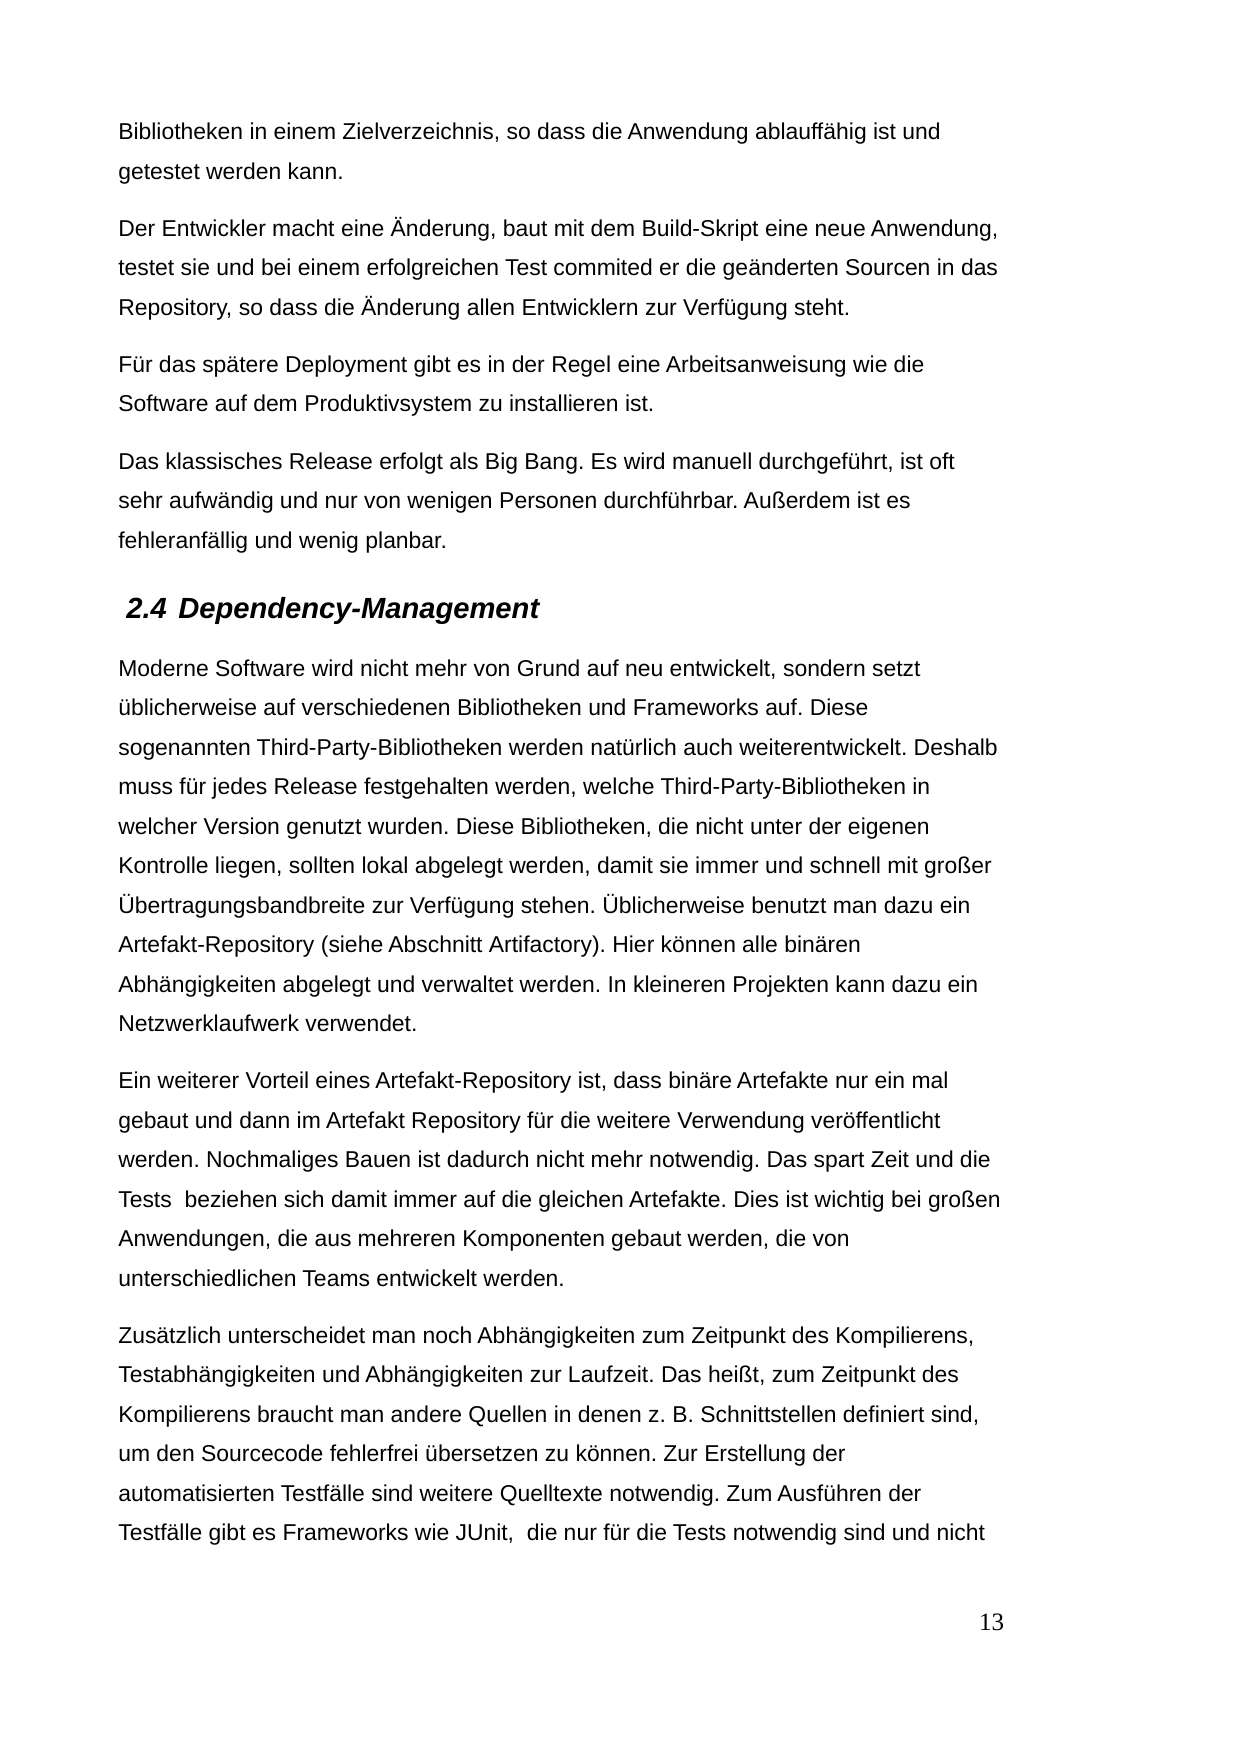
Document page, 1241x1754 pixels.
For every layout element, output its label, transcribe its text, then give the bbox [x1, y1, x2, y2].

text Für das spätere Deployment gibt es in der Regel eine Arbeitsanweisung wie die Software auf dem Produktivsystem zu installieren ist. [118, 351, 1004, 417]
text Moderne Software wird nicht mehr von Grund auf neu entwickelt, sondern setzt üblicherweise auf verschiedenen Bibliotheken und Frameworks auf. Diese sogenannten Third-Party-Bibliotheken werden natürlich auch weiterentwickelt. Deshalb muss für jedes Release festgehalten werden, welche Third-Party-Bibliotheken in welcher Version genutzt wurden. Diese Bibliotheken, die nicht unter der eigenen Kontrolle liegen, sollten lokal abgelegt werden, damit sie immer und schnell mit großer Übertragungsbandbreite zur Verfügung stehen. Üblicherweise benutzt man dazu ein Artefakt-Repository (siehe Abschnitt Artifactory). Hier können alle binären Abhängigkeiten abgelegt und verwaltet werden. In kleineren Projekten kann dazu ein Netzwerklaufwerk verwendet. [118, 655, 1004, 1036]
text Der Entwickler macht eine Änderung, baut mit dem Build-Skript eine neue Anwendung, testet sie und bei einem erfolgreichen Test commited er die geänderten Sourcen in das Repository, so dass die Änderung allen Entwicklern zur Verfügung steht. [118, 215, 1004, 320]
text Zusätzlich unterscheidet man noch Abhängigkeiten zum Zeitpunkt des Kompilierens, Testabhängigkeiten und Abhängigkeiten zur Laufzeit. Das heißt, zum Zeitpunkt des Kompilierens braucht man andere Quellen in denen z. B. Schnittstellen definiert sind, um den Sourcecode fehlerfrei übersetzen zu können. Zur Erstellung der automatisierten Testfälle sind weitere Quelltexte notwendig. Zum Ausführen der Testfälle gibt es Frameworks wie JUnit, die nur für die Tests notwendig sind und nicht [118, 1322, 1004, 1546]
text Das klassisches Release erfolgt als Big Bang. Es wird manuell durchgeführt, ist oft sehr aufwändig und nur von wenigen Personen durchführbar. Außerdem ist es fehleranfällig und wenig planbar. [118, 448, 1004, 553]
text Ein weiterer Vorteil eines Artefakt-Repository ist, dass binäre Artefakte nur ein mal gebaut und dann im Artefakt Repository für die weitere Verwendung veröffentlicht werden. Nochmaliges Bauen ist dadurch nicht mehr notwendig. Das spart Zeit und die Tests beziehen sich damit immer auf die gleichen Artefakte. Dies ist wichtig bei großen Anwendungen, die aus mehreren Komponenten gebaut werden, die von unterschiedlichen Teams entwickelt werden. [118, 1067, 1004, 1291]
text Bibliotheken in einem Zielverzeichnis, so dass die Anwendung ablauffähig ist und getestet werden kann. [118, 118, 1004, 184]
subtitle Dependency-Management [118, 591, 1004, 624]
